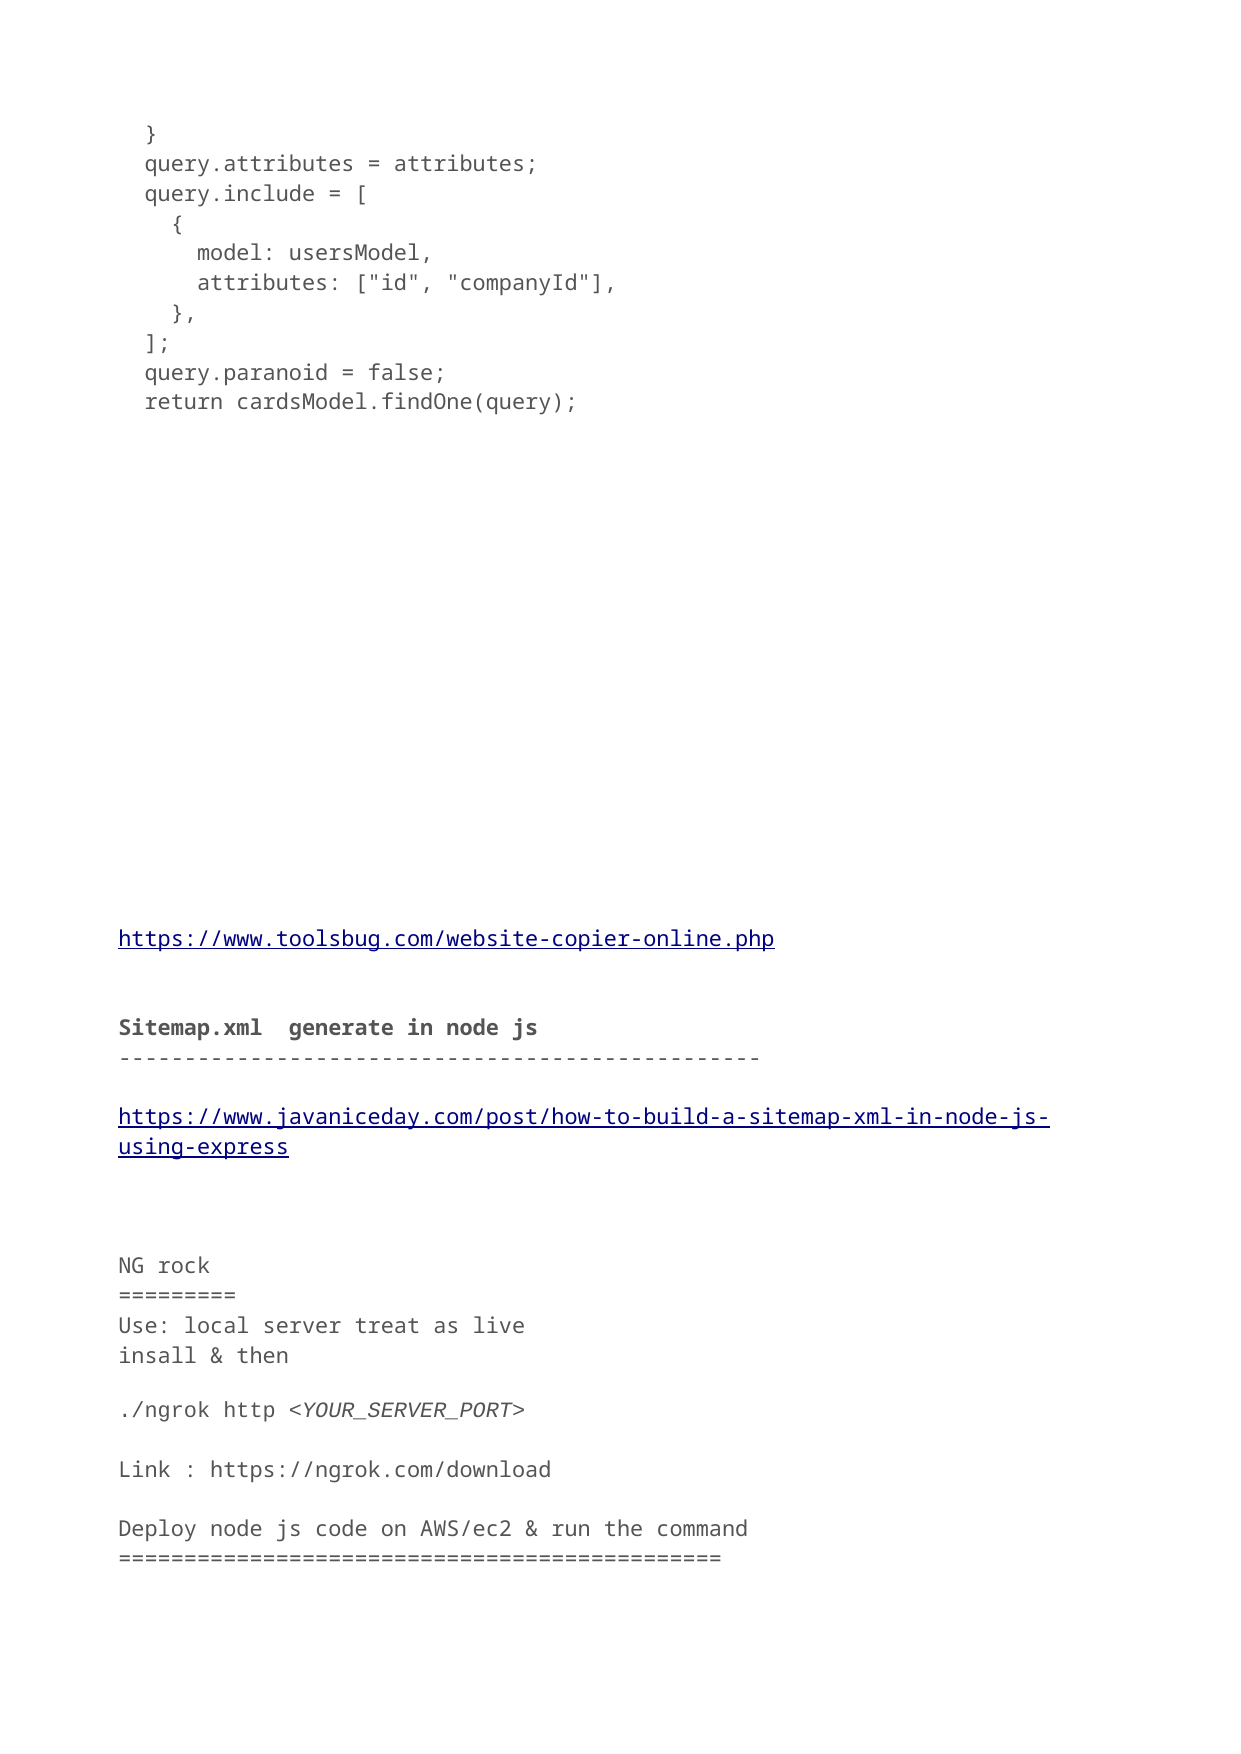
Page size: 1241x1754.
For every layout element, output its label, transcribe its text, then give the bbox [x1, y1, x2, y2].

text query.include = [ [118, 178, 1122, 207]
text ========= [118, 1280, 1122, 1310]
text ./ngrok http <YOUR_SERVER_PORT> [118, 1399, 1122, 1424]
text attributes: ["id", "companyId"], [118, 267, 1122, 297]
text model: usersModel, [118, 237, 1122, 267]
text { [118, 207, 1122, 237]
text Sitemap.xml generate in node js [118, 1012, 1122, 1042]
text insall & then [118, 1339, 1122, 1369]
text query.attributes = attributes; [118, 148, 1122, 178]
text ============================================== [118, 1543, 1122, 1573]
text Link : https://ngrok.com/download [118, 1454, 1122, 1483]
text Use: local server treat as live [118, 1310, 1122, 1339]
text ]; [118, 327, 1122, 356]
text query.paranoid = false; [118, 356, 1122, 386]
text NG rock [118, 1250, 1122, 1280]
text Deploy node js code on AWS/ec2 & run the command [118, 1513, 1122, 1543]
text return cardsModel.findOne(query); [118, 386, 1122, 416]
text https://www.toolsbug.com/website-copier-online.php [118, 922, 1122, 952]
text }, [118, 297, 1122, 327]
text https://www.javaniceday.com/post/how-to-build-a-sitemap-xml-in-node-js-using-express [118, 1101, 1122, 1161]
text } [118, 118, 1122, 148]
text ------------------------------------------------- [118, 1042, 1122, 1071]
